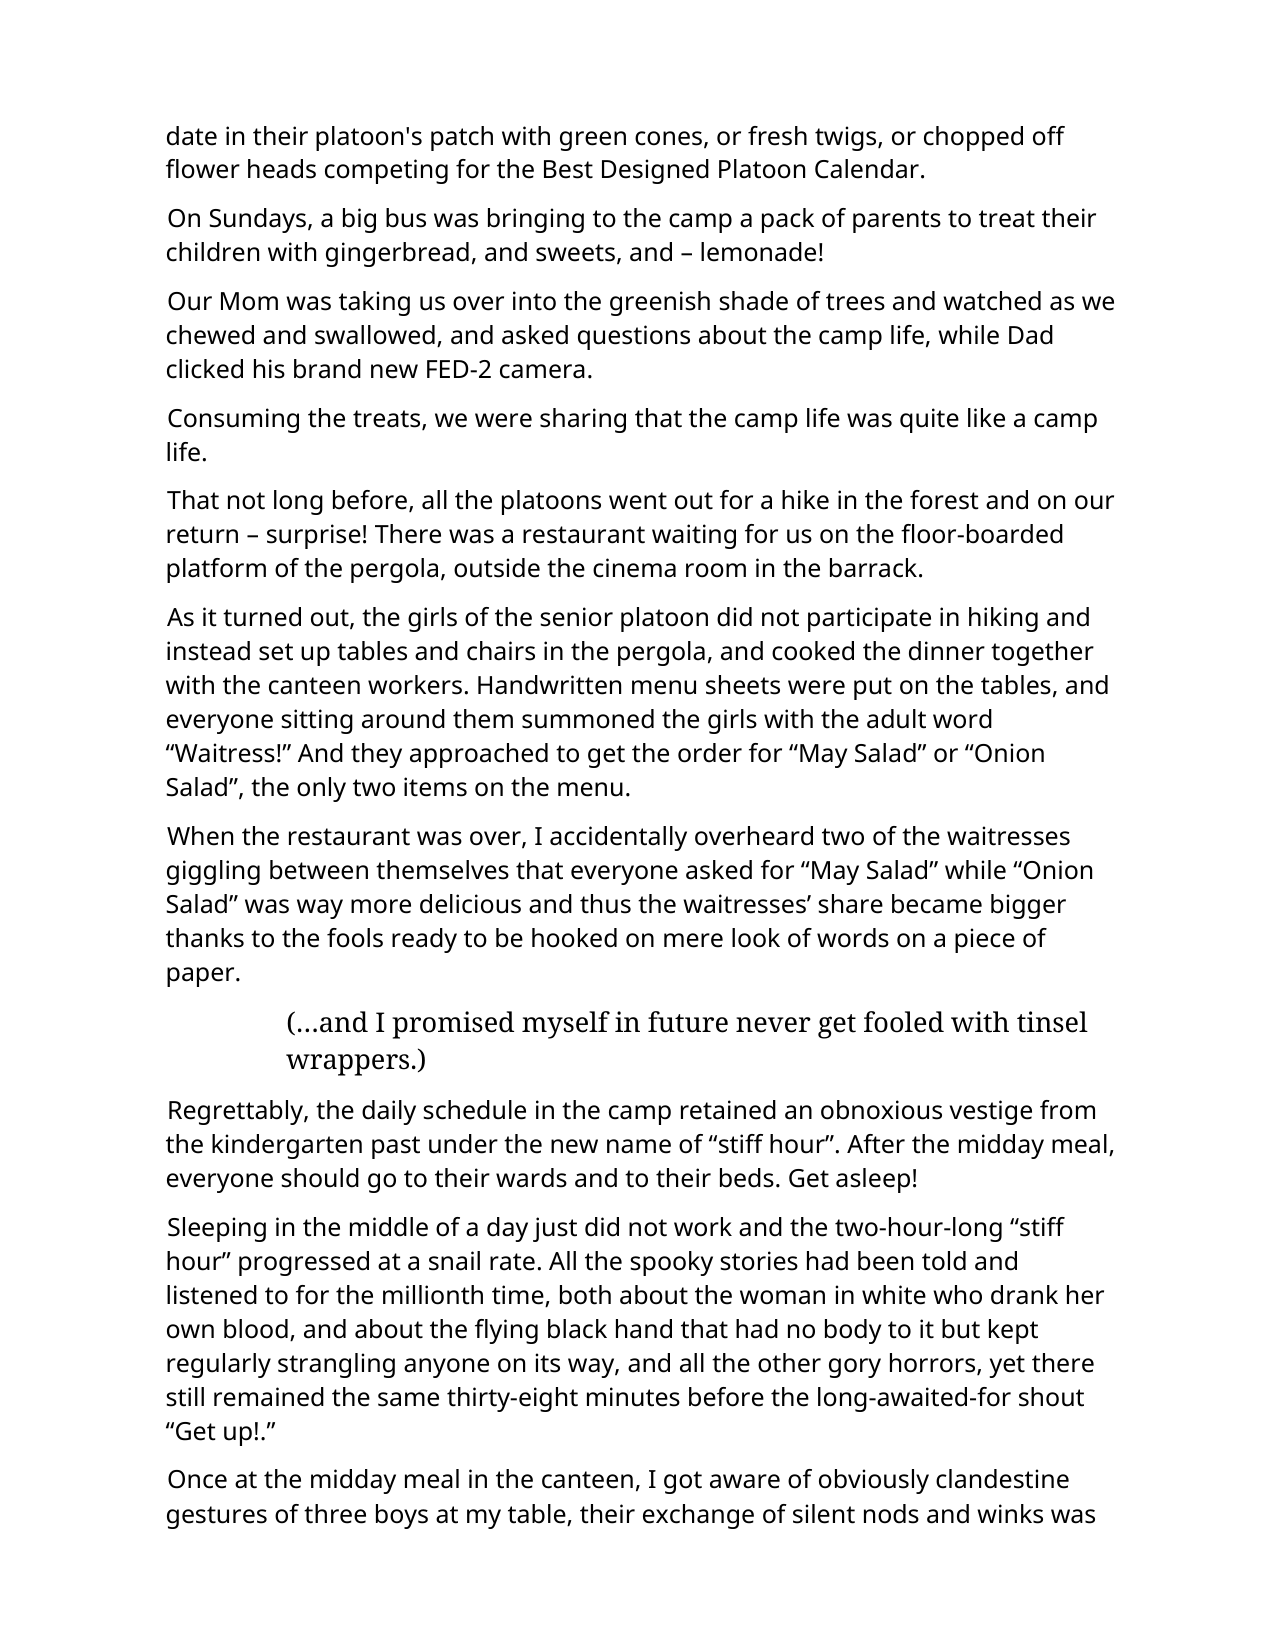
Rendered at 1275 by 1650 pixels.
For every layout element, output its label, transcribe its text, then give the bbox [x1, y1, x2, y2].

text Sleeping in the middle of a day just did not work and the two-hour-long “stiff hour” progressed at a snail rate. All the spooky stories had been told and listened to for the millionth time, both about the woman in white who drank her own blood, and about the flying black hand that had no body to it but kept regularly strangling anyone on its way, and all the other gory horrors, yet there still remained the same thirty-eight minutes before the long-awaited-for shout “Get up!.” [165, 1209, 1118, 1448]
text As it turned out, the girls of the senior platoon did not participate in hiking and instead set up tables and chairs in the pergola, and cooked the dinner together with the canteen workers. Handwritten menu sheets were put on the tables, and everyone sitting around them summoned the girls with the adult word “Waitress!” And they approached to get the order for “May Salad” or “Onion Salad”, the only two items on the menu. [165, 600, 1118, 804]
text Regrettably, the daily schedule in the camp retained an obnoxious vestige from the kindergarten past under the new name of “stiff hour”. After the midday meal, everyone should go to their wards and to their beds. Get asleep! [165, 1092, 1118, 1194]
text Once at the midday meal in the canteen, I got aware of obviously clandestine gestures of three boys at my table, their exchange of silent nods and winks was [165, 1462, 1118, 1530]
text That not long before, all the platoons went out for a hike in the forest and on our return – surprise! There was a restaurant waiting for us on the floor-boarded platform of the pergola, outside the cinema room in the barrack. [165, 483, 1118, 585]
list (…and I promised myself in future never get fooled with tinsel wrappers.) [286, 1004, 1118, 1077]
text Consuming the treats, we were sharing that the camp life was quite like a camp life. [165, 400, 1118, 468]
text date in their platoon's patch with green cones, or fresh twigs, or chopped off flower heads competing for the Best Designed Platoon Calendar. [165, 118, 1118, 186]
text On Sundays, a big bus was bringing to the camp a pack of parents to treat their children with gingerbread, and sweets, and – lemonade! [165, 201, 1118, 269]
text When the restaurant was over, I accidentally overheard two of the waitresses giggling between themselves that everyone asked for “May Salad” while “Onion Salad” was way more delicious and thus the waitresses’ share became bigger thanks to the fools ready to be hooked on mere look of words on a piece of paper. [165, 819, 1118, 989]
text Our Mom was taking us over into the greenish shade of trees and watched as we chewed and swallowed, and asked questions about the camp life, while Dad clicked his brand new FED-2 camera. [165, 283, 1118, 386]
